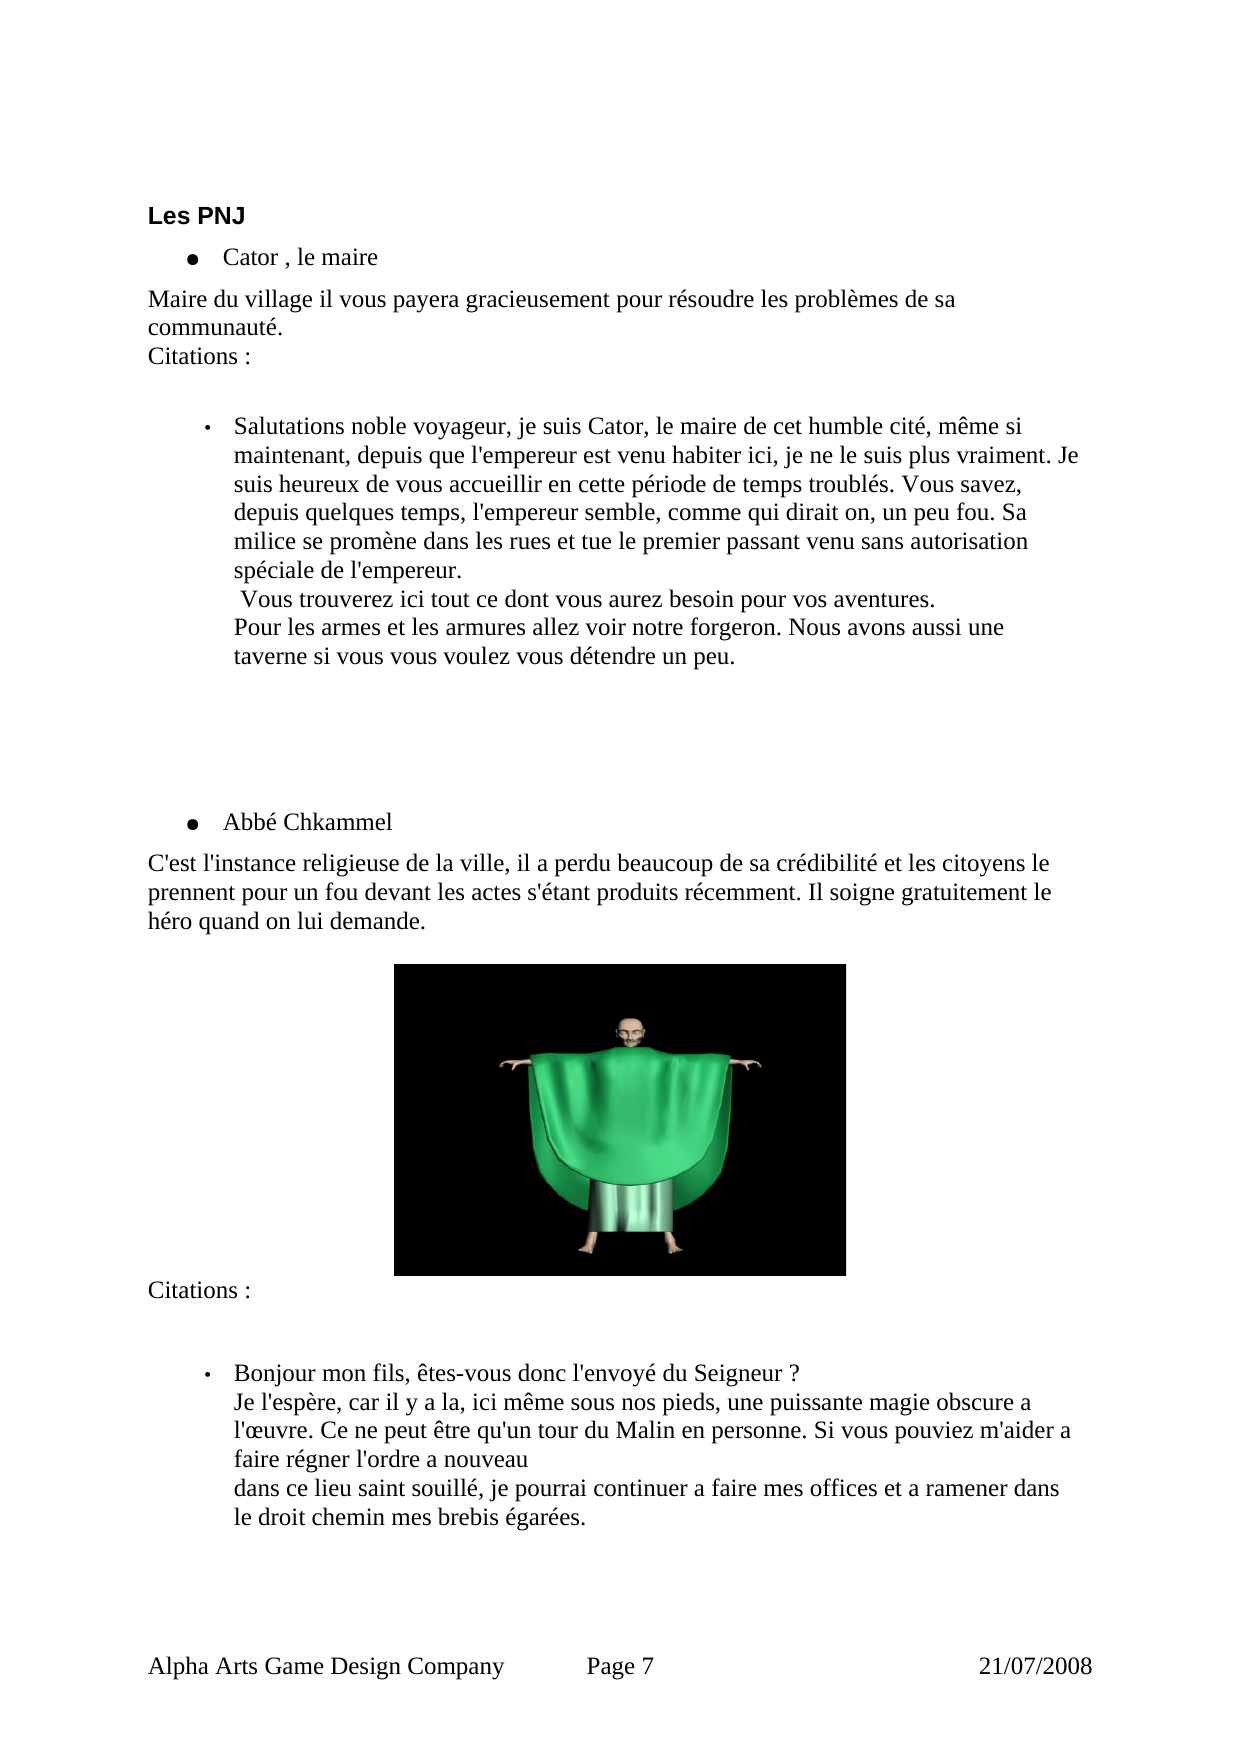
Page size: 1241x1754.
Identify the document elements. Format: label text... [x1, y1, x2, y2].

picture [394, 964, 847, 1276]
text C'est l'instance religieuse de la ville, il a perdu beaucoup de sa crédibilité et les citoyens le prennent pour un fou devant les actes s'étant produits récemment. Il soigne gratuitement le héro quand on lui demande. [148, 848, 1092, 934]
text Citations : [148, 341, 1092, 370]
table_header [148, 1548, 1092, 1553]
text Citations : [148, 947, 1092, 1304]
table_header [148, 399, 1092, 687]
subtitle Les PNJ [148, 201, 1092, 230]
list Cator , le maire [185, 242, 1092, 271]
text Maire du village il vous payera gracieusement pour résoudre les problèmes de sa communauté. [148, 284, 1092, 341]
list Abbé Chkammel [185, 807, 1092, 836]
table_header [148, 687, 1092, 692]
table_header Bonjour mon fils, êtes-vous donc l'envoyé du Seigneur ? Je l'espère, car il y a la, ici même sous nos pieds, une puissante magie obscure a l'œuvre. Ce ne peut être qu'un tour du Malin en personne. Si vous pouviez m'aider a faire régner l'ordre a nouveau dans ce lieu saint souillé, je pourrai continuer a faire mes offices et a ramener dans le droit chemin mes brebis égarées. [152, 1350, 1088, 1538]
table_header Salutations noble voyageur, je suis Cator, le maire de cet humble cité, même si maintenant, depuis que l'empereur est venu habiter ici, je ne le suis plus vraiment. Je suis heureux de vous accueillir en cette période de temps troublés. Vous savez, depuis quelques temps, l'empereur semble, comme qui dirait on, un peu fou. Sa milice se promène dans les rues et tue le premier passant venu sans autorisation spéciale de l'empereur. Vous trouverez ici tout ce dont vous aurez besoin pour vos aventures. Pour les armes et les armures allez voir notre forgeron. Nous avons aussi une taverne si vous vous voulez vous détendre un peu. [152, 403, 1088, 678]
table_header [148, 1346, 1092, 1548]
